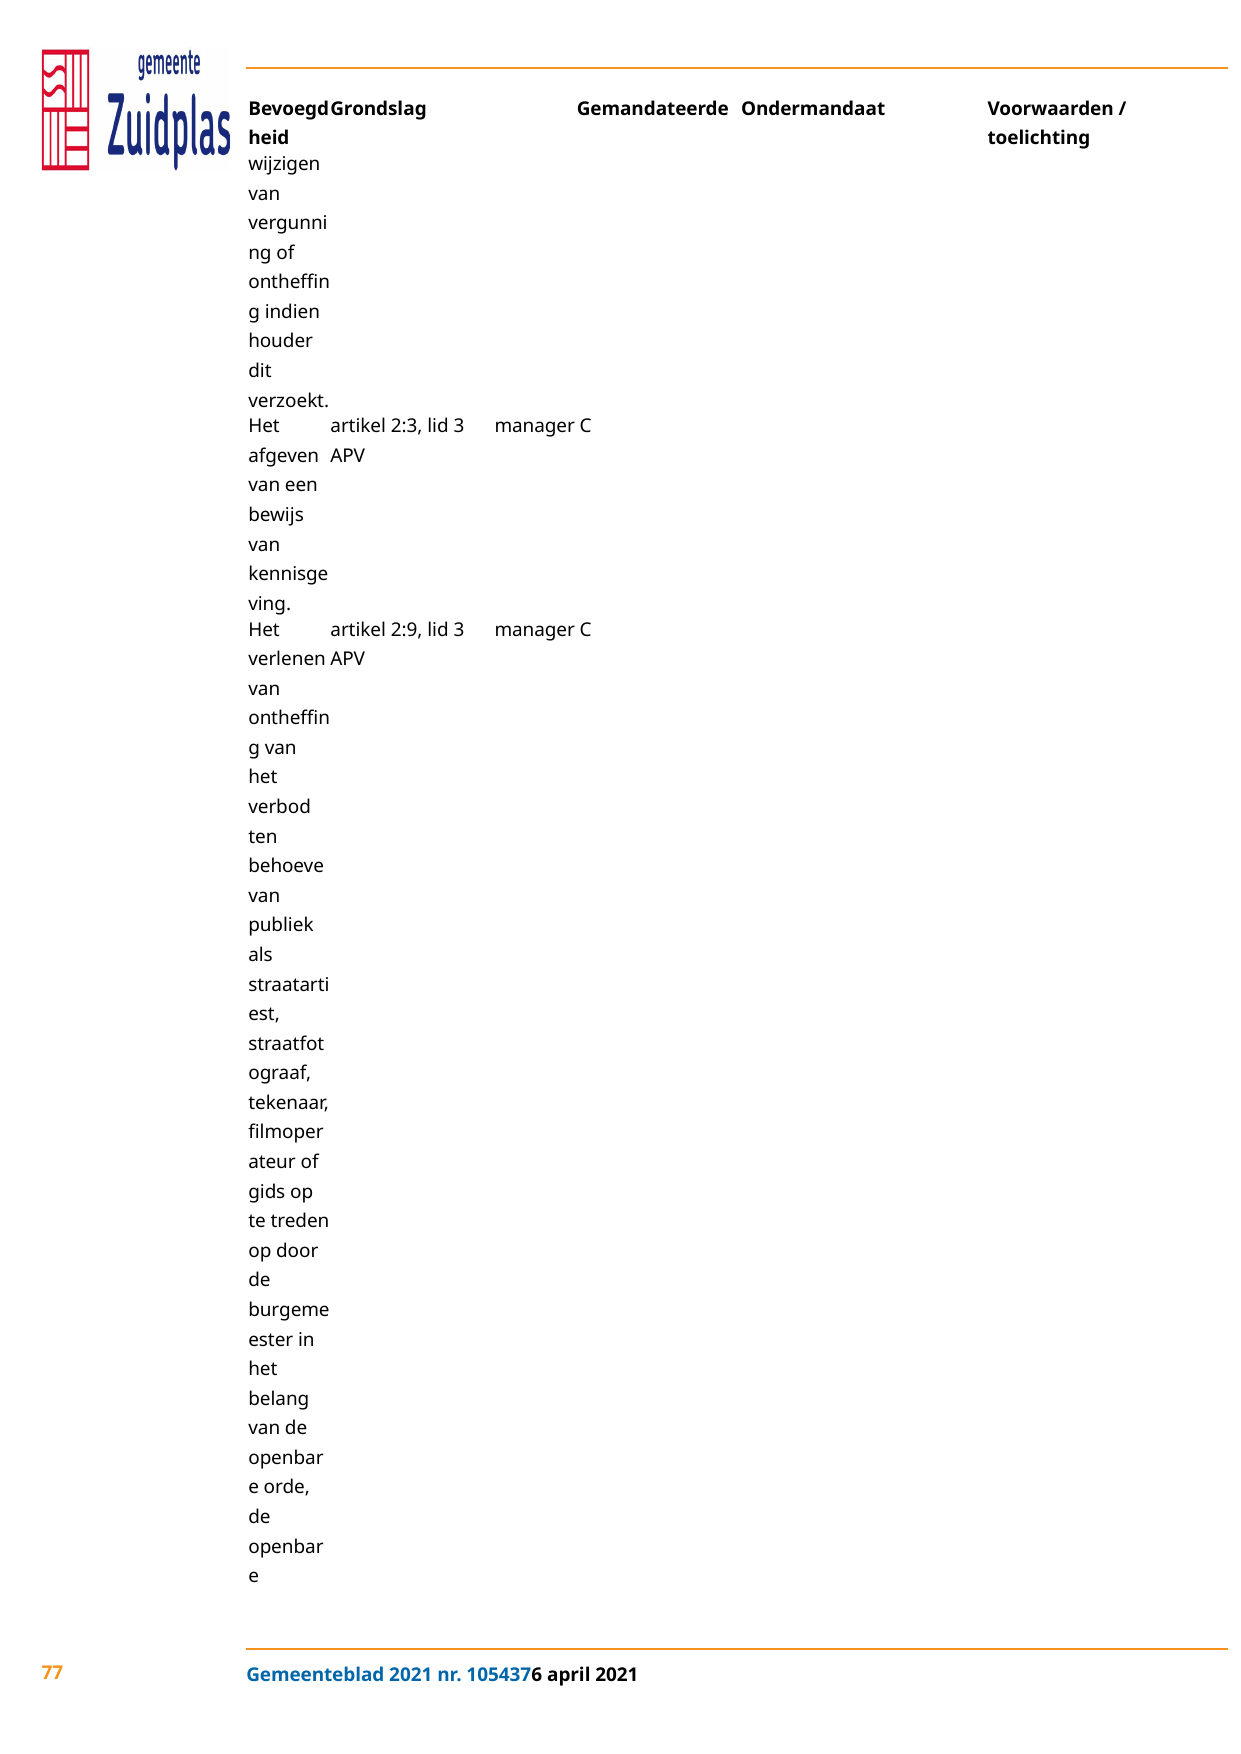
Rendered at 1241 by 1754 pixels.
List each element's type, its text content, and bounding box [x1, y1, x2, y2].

table_cell [823, 616, 1152, 1588]
table_cell manager C [494, 413, 659, 616]
table_cell [823, 150, 1152, 412]
table_cell Het afgeven van een bewijs van kennisgeving. [248, 413, 330, 616]
table_cell manager C [494, 616, 659, 1588]
table_cell [330, 150, 494, 412]
table_header Grondslag [330, 95, 577, 150]
table_cell wijzigen van vergunning of ontheffing indien houder dit verzoekt. [248, 150, 330, 412]
table_cell [659, 413, 823, 616]
table_header Ondermandaat [741, 95, 987, 150]
table_header Bevoegdheid [248, 95, 330, 150]
table_cell artikel 2:9, lid 3 APV [330, 616, 494, 1588]
table_header Voorwaarden / toelichting [987, 95, 1152, 150]
table_cell [494, 150, 659, 412]
table_cell [659, 616, 823, 1588]
table_header Gemandateerde [577, 95, 741, 150]
table_cell [823, 413, 1152, 616]
picture [41, 47, 231, 172]
table_cell artikel 2:3, lid 3 APV [330, 413, 494, 616]
table_cell [659, 150, 823, 412]
table_cell Het verlenen van ontheffing van het verbod ten behoeve van publiek als straatartiest, straatfotograaf, tekenaar, filmoperateur of gids op te treden op door de burgemeester in het belang van de openbare orde, de openbare [248, 616, 330, 1588]
